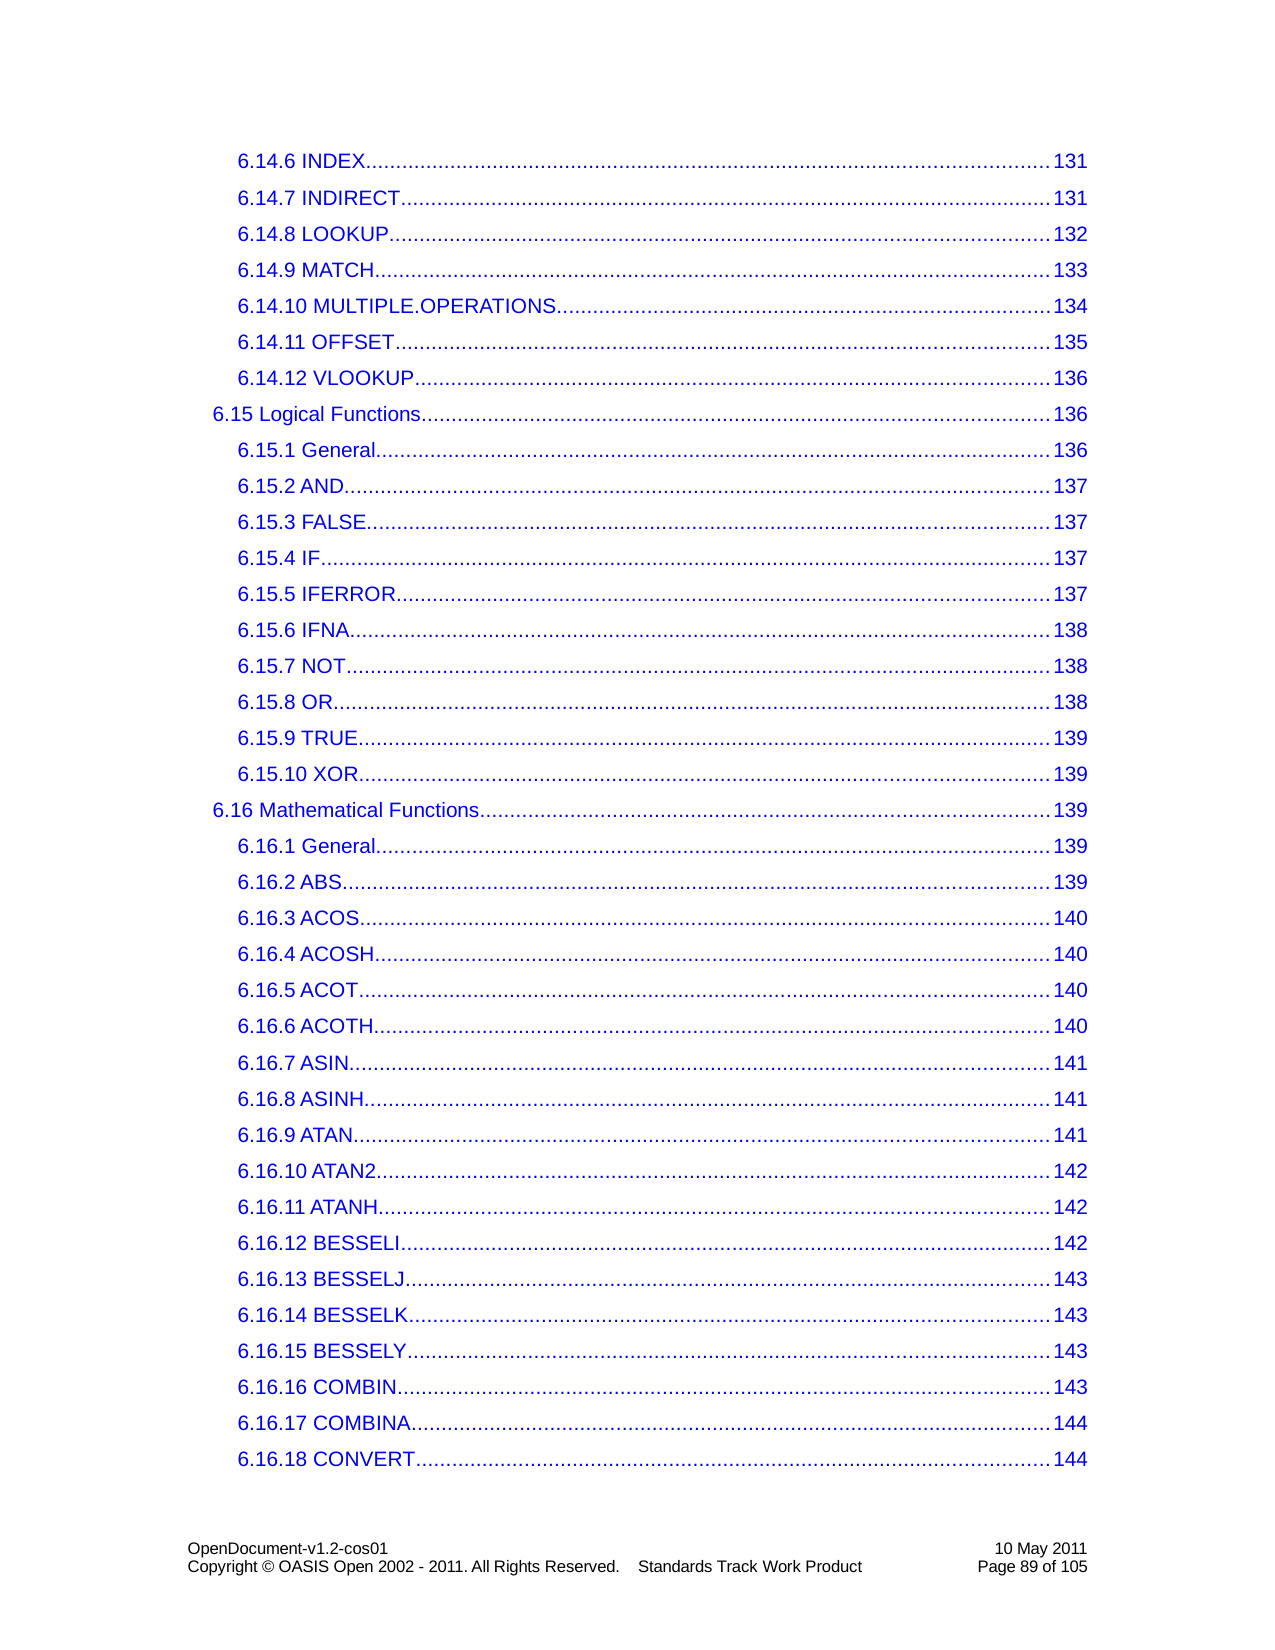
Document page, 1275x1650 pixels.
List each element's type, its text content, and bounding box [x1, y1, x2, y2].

text 6.14.10 MULTIPLE.OPERATIONS 134 [237, 294, 1088, 318]
text 6.15.1 General 136 [237, 438, 1088, 462]
text 6.15.6 IFNA 138 [237, 618, 1088, 642]
text 6.14.8 LOOKUP 132 [237, 222, 1088, 246]
text 6.14.7 INDIRECT 131 [237, 186, 1088, 209]
text 6.15.7 NOT 138 [237, 654, 1088, 678]
text 6.15 Logical Functions 136 [212, 402, 1088, 426]
text 6.15.10 XOR 139 [237, 763, 1088, 786]
text 6.15.5 IFERROR 137 [237, 582, 1088, 606]
text 6.16.8 ASINH 141 [237, 1087, 1088, 1111]
text 6.14.6 INDEX 131 [237, 150, 1088, 173]
text 6.16.6 ACOTH 140 [237, 1015, 1088, 1038]
text 6.16.12 BESSELI 142 [237, 1231, 1088, 1255]
text 6.15.3 FALSE 137 [237, 510, 1088, 534]
text 6.14.12 VLOOKUP 136 [237, 366, 1088, 390]
text 6.16.9 ATAN 141 [237, 1123, 1088, 1147]
text 6.16.16 COMBIN 143 [237, 1375, 1088, 1399]
text 6.16.2 ABS 139 [237, 871, 1088, 894]
text 6.16.18 CONVERT 144 [237, 1447, 1088, 1471]
text 6.16.13 BESSELJ 143 [237, 1267, 1088, 1291]
text 6.16.10 ATAN2 142 [237, 1159, 1088, 1183]
text 6.16.17 COMBINA 144 [237, 1411, 1088, 1435]
text 6.15.8 OR 138 [237, 691, 1088, 714]
text 6.16 Mathematical Functions 139 [212, 799, 1088, 822]
text 6.16.5 ACOT 140 [237, 979, 1088, 1002]
text 6.16.11 ATANH 142 [237, 1195, 1088, 1219]
text 6.16.4 ACOSH 140 [237, 943, 1088, 966]
text 6.14.9 MATCH 133 [237, 258, 1088, 282]
text 6.16.3 ACOS 140 [237, 907, 1088, 930]
text 6.15.4 IF 137 [237, 546, 1088, 570]
text 6.15.2 AND 137 [237, 474, 1088, 498]
text 6.16.7 ASIN 141 [237, 1051, 1088, 1074]
text 6.16.15 BESSELY 143 [237, 1339, 1088, 1363]
text 6.16.14 BESSELK 143 [237, 1303, 1088, 1327]
text 6.15.9 TRUE 139 [237, 727, 1088, 750]
text 6.14.11 OFFSET 135 [237, 330, 1088, 354]
text 6.16.1 General 139 [237, 835, 1088, 858]
